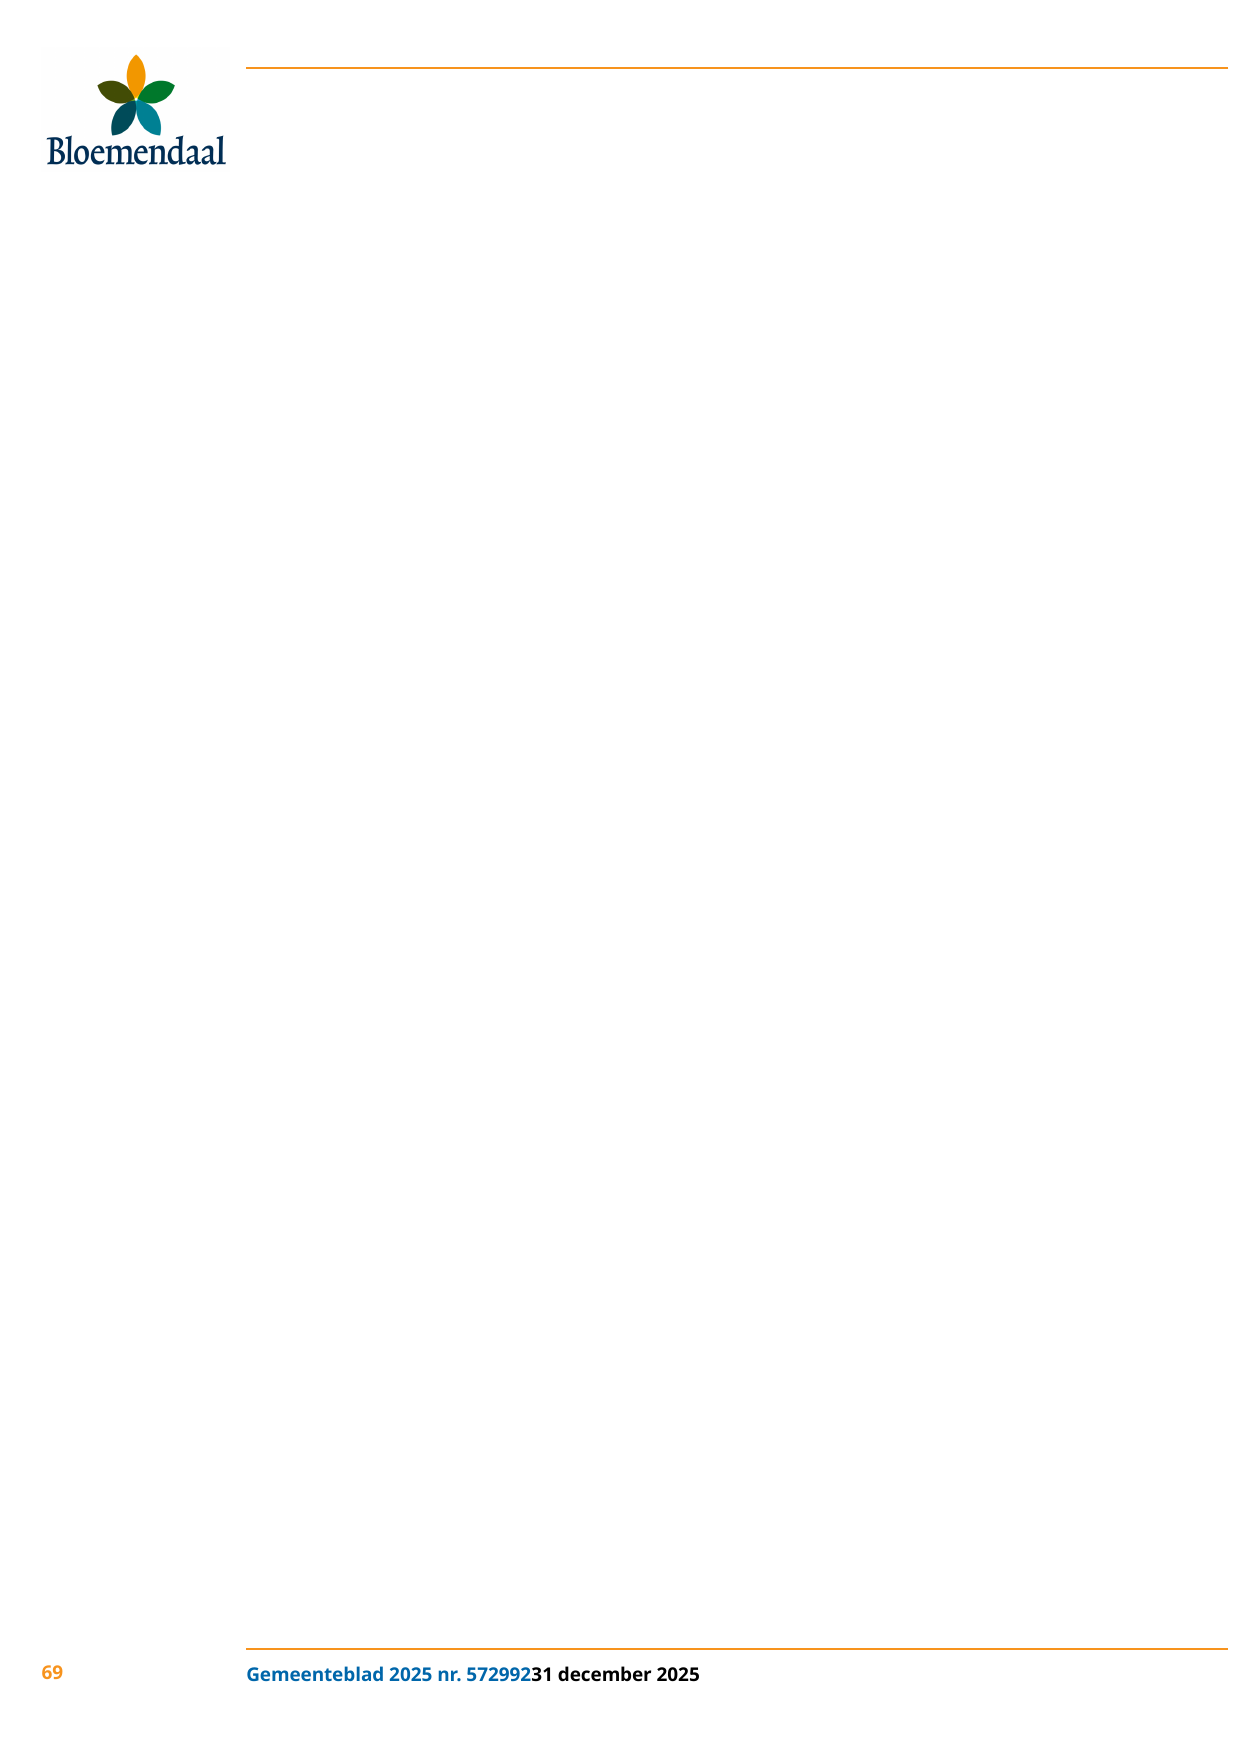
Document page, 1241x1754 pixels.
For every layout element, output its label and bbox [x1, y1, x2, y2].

picture [41, 47, 231, 172]
